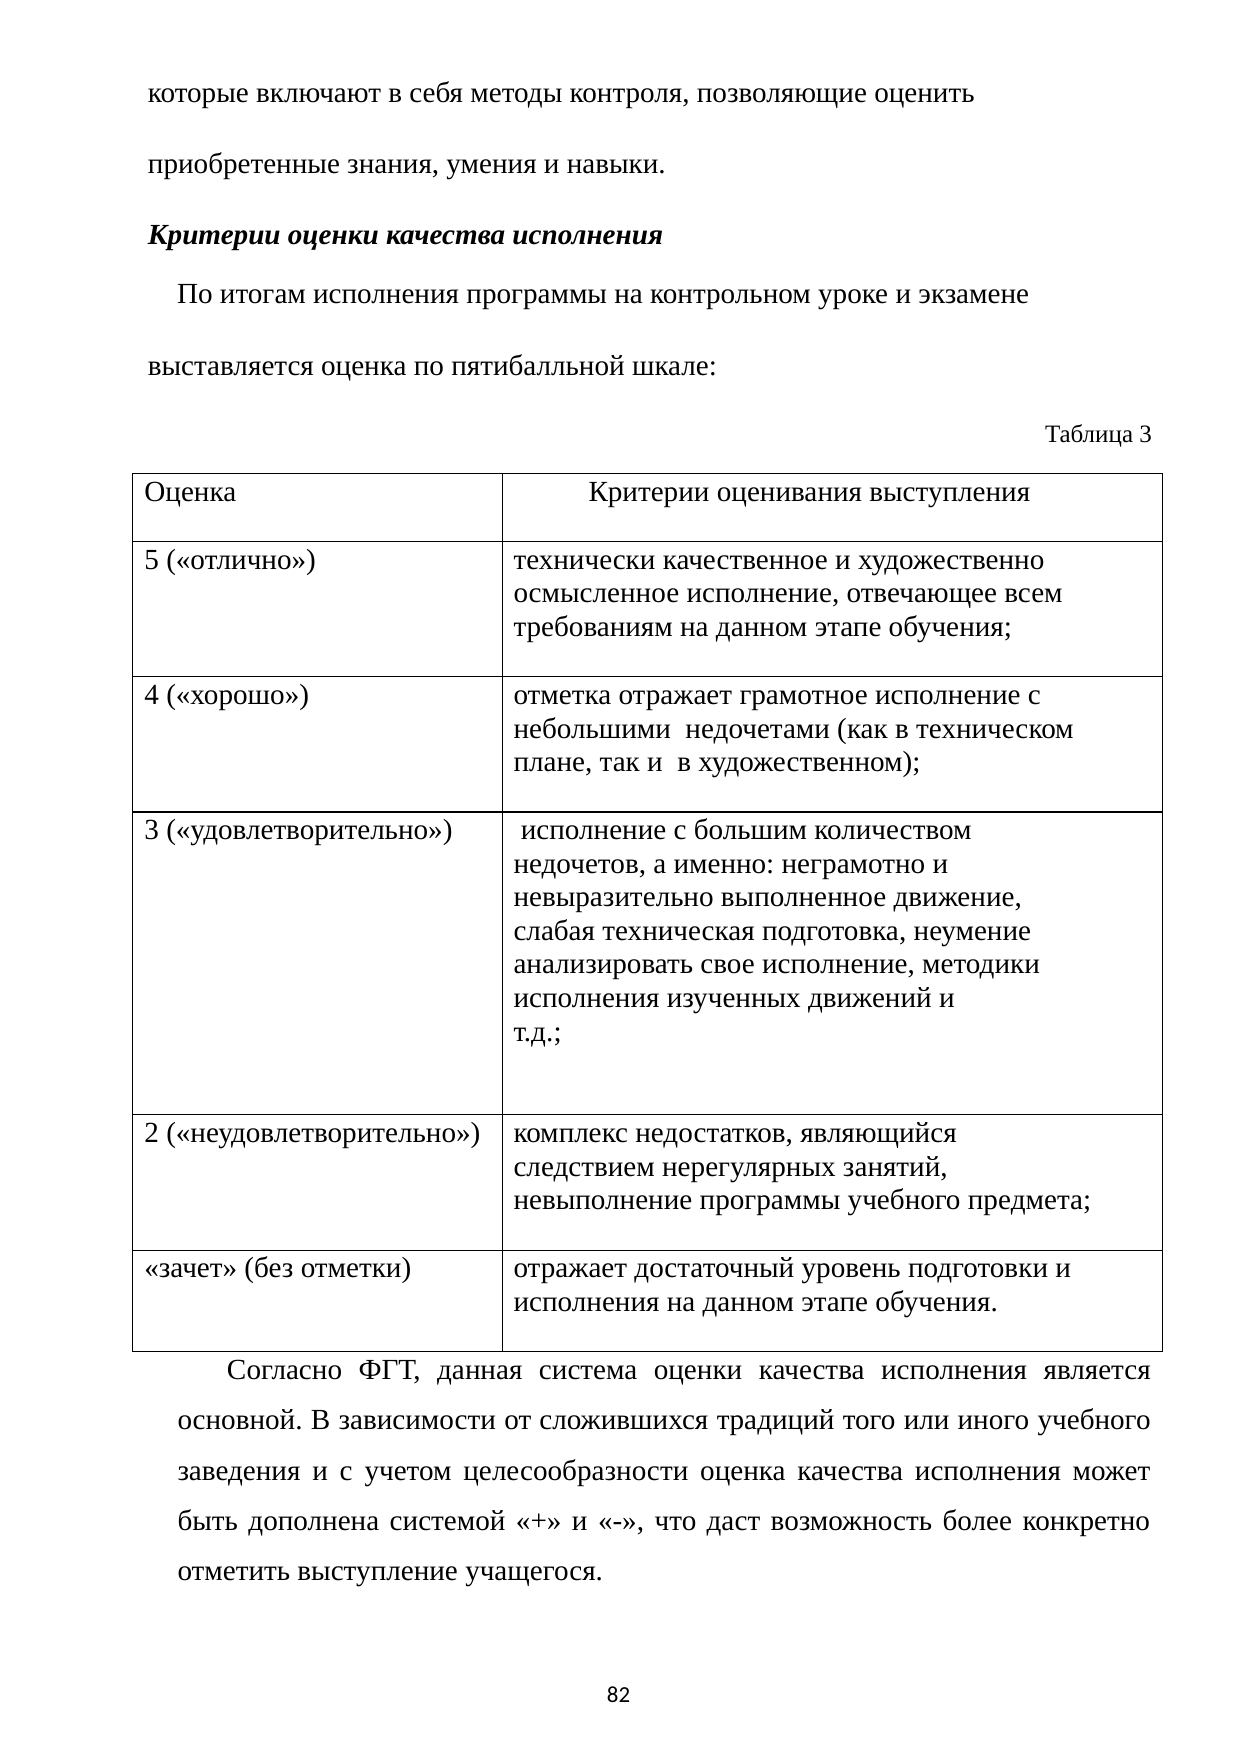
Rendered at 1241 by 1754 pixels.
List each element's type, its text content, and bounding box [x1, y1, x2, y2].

table_header Оценка [133, 474, 502, 541]
text Таблица 3 [252, 419, 1152, 448]
text выставляется оценка по пятибалльной шкале: [148, 348, 1152, 381]
text приобретенные знания, умения и навыки. [148, 146, 1152, 180]
text Согласно ФГТ, данная система оценки качества исполнения является основной. В зависимости от сложившихся традиций того или иного учебного заведения и с учетом целесообразности оценка качества исполнения может быть дополнена системой «+» и «-», что даст возможность более конкретно отметить выступление учащегося. [177, 1352, 1152, 1587]
table_cell «зачет» (без отметки) [133, 1251, 502, 1351]
table_header Критерии оценивания выступления [503, 474, 1162, 541]
table_cell отражает достаточный уровень подготовки и исполнения на данном этапе обучения. [503, 1251, 1162, 1351]
table_cell 5 («отлично») [133, 542, 502, 676]
table_cell 4 («хорошо») [133, 677, 502, 811]
table_cell отметка отражает грамотное исполнение с небольшими недочетами (как в техническом плане, так и в художественном); [503, 677, 1162, 811]
table_cell 2 («неудовлетворительно») [133, 1115, 502, 1249]
table_cell исполнение с большим количеством недочетов, а именно: неграмотно и невыразительно выполненное движение, слабая техническая подготовка, неумение анализировать свое исполнение, методики исполнения изученных движений и т.д.; [503, 813, 1162, 1114]
table_cell комплекс недостатков, являющийся следствием нерегулярных занятий, невыполнение программы учебного предмета; [503, 1115, 1162, 1249]
table_cell 3 («удовлетворительно») [133, 813, 502, 1114]
table_cell технически качественное и художественно осмысленное исполнение, отвечающее всем требованиям на данном этапе обучения; [503, 542, 1162, 676]
text Критерии оценки качества исполнения [148, 217, 1152, 251]
text которые включают в себя методы контроля, позволяющие оценить [148, 75, 1152, 108]
text По итогам исполнения программы на контрольном уроке и экзамене [148, 277, 1152, 310]
